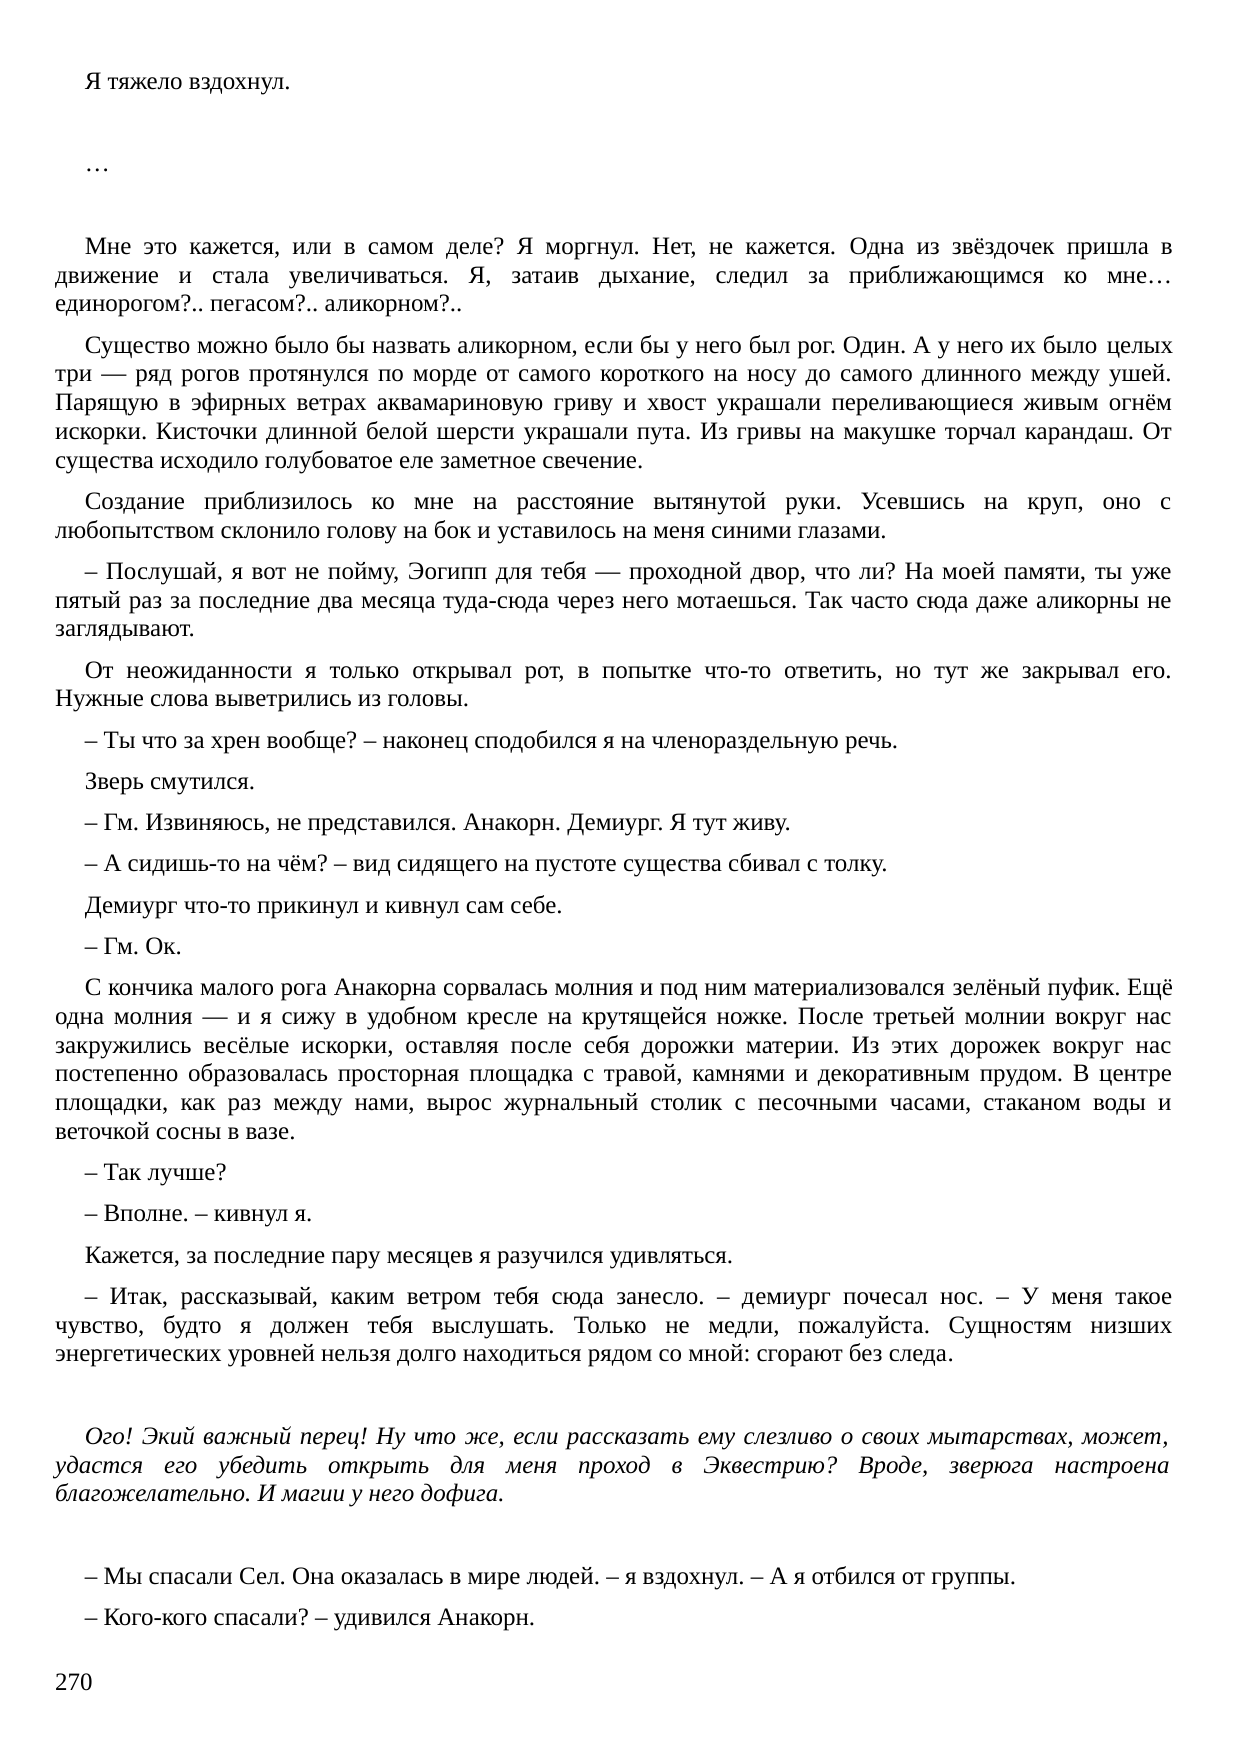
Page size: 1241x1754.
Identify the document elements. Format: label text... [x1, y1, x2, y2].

text – Итак, рассказывай, каким ветром тебя сюда занесло. – демиург почесал нос. – У меня такое чувство, будто я должен тебя выслушать. Только не медли, пожалуйста. Сущностям низших энергетических уровней нельзя долго находиться рядом со мной: сгорают без следа. [55, 1281, 1173, 1367]
text – Ты что за хрен вообще? – наконец сподобился я на членораздельную речь. [55, 725, 1173, 753]
text С кончика малого рога Анакорна сорвалась молния и под ним материализовался зелёный пуфик. Ещё одна молния — и я сижу в удобном кресле на крутящейся ножке. После третьей молнии вокруг нас закружились весёлые искорки, оставляя после себя дорожки материи. Из этих дорожек вокруг нас постепенно образовалась просторная площадка с травой, камнями и декоративным прудом. В центре площадки, как раз между нами, вырос журнальный столик с песочными часами, стаканом воды и веточкой сосны в вазе. [55, 972, 1173, 1145]
text … [55, 148, 1173, 177]
text От неожиданности я только открывал рот, в попытке что-то ответить, но тут же закрывал его. Нужные слова выветрились из головы. [55, 655, 1173, 712]
text Мне это кажется, или в самом деле? Я моргнул. Нет, не кажется. Одна из звёздочек пришла в движение и стала увеличиваться. Я, затаив дыхание, следил за приближающимся ко мне… единорогом?.. пегасом?.. аликорном?.. [55, 231, 1173, 317]
text – Мы спасали Сел. Она оказалась в мире людей. – я вздохнул. – А я отбился от группы. [55, 1561, 1173, 1590]
text – Гм. Ок. [55, 931, 1173, 960]
text Демиург что-то прикинул и кивнул сам себе. [55, 890, 1173, 918]
text – Так лучше? [55, 1157, 1173, 1186]
text – Вполне. – кивнул я. [55, 1198, 1173, 1227]
text Создание приблизилось ко мне на расстояние вытянутой руки. Усевшись на круп, оно с любопытством склонило голову на бок и уставилось на меня синими глазами. [55, 486, 1173, 543]
text Ого! Экий важный перец! Ну что же, если рассказать ему слезливо о своих мытарствах, может, удастся его убедить открыть для меня проход в Эквестрию? Вроде, зверюга настроена благожелательно. И магии у него дофига. [55, 1421, 1173, 1507]
text – Гм. Извиняюсь, не представился. Анакорн. Демиург. Я тут живу. [55, 807, 1173, 836]
text – Послушай, я вот не пойму, Эогипп для тебя — проходной двор, что ли? На моей памяти, ты уже пятый раз за последние два месяца туда-сюда через него мотаешься. Так часто сюда даже аликорны не заглядывают. [55, 556, 1173, 642]
text Зверь смутился. [55, 766, 1173, 795]
text Существо можно было бы назвать аликорном, если бы у него был рог. Один. А у него их было целых три — ряд рогов протянулся по морде от самого короткого на носу до самого длинного между ушей. Парящую в эфирных ветрах аквамариновую гриву и хвост украшали переливающиеся живым огнём искорки. Кисточки длинной белой шерсти украшали пута. Из гривы на макушке торчал карандаш. От существа исходило голубоватое еле заметное свечение. [55, 330, 1173, 473]
text Я тяжело вздохнул. [55, 66, 1173, 95]
text – А сидишь-то на чём? – вид сидящего на пустоте существа сбивал с толку. [55, 848, 1173, 877]
text – Кого-кого спасали? – удивился Анакорн. [55, 1602, 1173, 1631]
text Кажется, за последние пару месяцев я разучился удивляться. [55, 1240, 1173, 1268]
